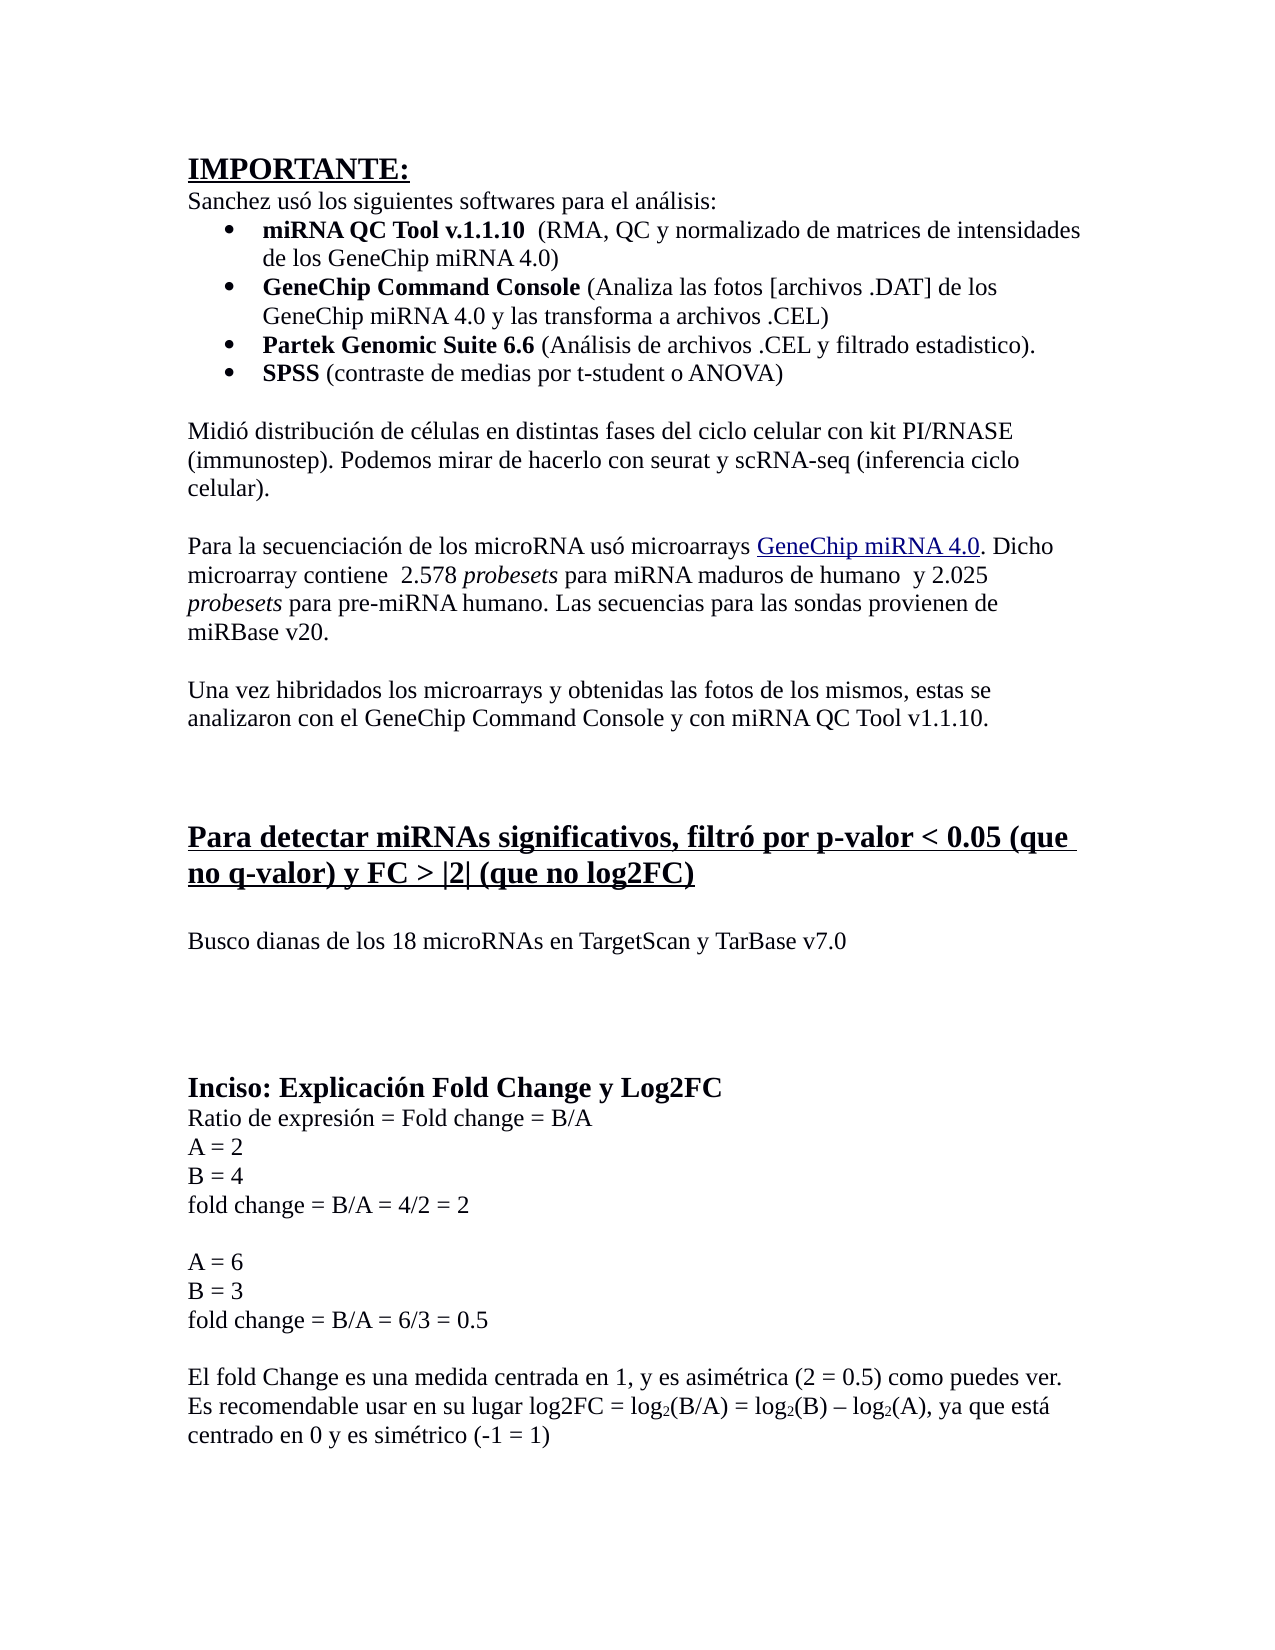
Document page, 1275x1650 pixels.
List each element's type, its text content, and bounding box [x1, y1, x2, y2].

text A = 6 [187, 1247, 1087, 1276]
text Una vez hibridados los microarrays y obtenidas las fotos de los mismos, estas se analizaron con el GeneChip Command Console y con miRNA QC Tool v1.1.10. [187, 675, 1087, 732]
text Ratio de expresión = Fold change = B/A [187, 1103, 1087, 1132]
list Partek Genomic Suite 6.6 (Análisis de archivos .CEL y filtrado estadistico). [225, 330, 1087, 358]
text B = 3 [187, 1276, 1087, 1305]
list miRNA QC Tool v.1.1.10 (RMA, QC y normalizado de matrices de intensidades de los GeneChip miRNA 4.0) [225, 215, 1087, 272]
text Para la secuenciación de los microRNA usó microarrays GeneChip miRNA 4.0. Dicho microarray contiene 2.578 probesets para miRNA maduros de humano y 2.025 probesets para pre-miRNA humano. Las secuencias para las sondas provienen de miRBase v20. [187, 531, 1087, 646]
text Para detectar miRNAs significativos, filtró por p-valor < 0.05 (que no q-valor) y FC > |2| (que no log2FC) [187, 818, 1087, 890]
list SPSS (contraste de medias por t-student o ANOVA) [225, 358, 1087, 416]
list GeneChip Command Console (Analiza las fotos [archivos .DAT] de los GeneChip miRNA 4.0 y las transforma a archivos .CEL) [225, 272, 1087, 330]
text Sanchez usó los siguientes softwares para el análisis: [187, 186, 1087, 215]
text El fold Change es una medida centrada en 1, y es asimétrica (2 = 0.5) como puedes ver. Es recomendable usar en su lugar log2FC = log2(B/A) = log2(B) – log2(A), ya que está centrado en 0 y es simétrico (-1 = 1) [187, 1362, 1087, 1448]
text IMPORTANTE: [187, 150, 1087, 186]
text A = 2 [187, 1132, 1087, 1161]
text B = 4 [187, 1161, 1087, 1190]
text fold change = B/A = 6/3 = 0.5 [187, 1305, 1087, 1333]
text Midió distribución de células en distintas fases del ciclo celular con kit PI/RNASE (immunostep). Podemos mirar de hacerlo con seurat y scRNA-seq (inferencia ciclo celular). [187, 416, 1087, 502]
text Busco dianas de los 18 microRNAs en TargetScan y TarBase v7.0 [187, 926, 1087, 955]
text Inciso: Explicación Fold Change y Log2FC [187, 1070, 1087, 1103]
text fold change = B/A = 4/2 = 2 [187, 1190, 1087, 1218]
